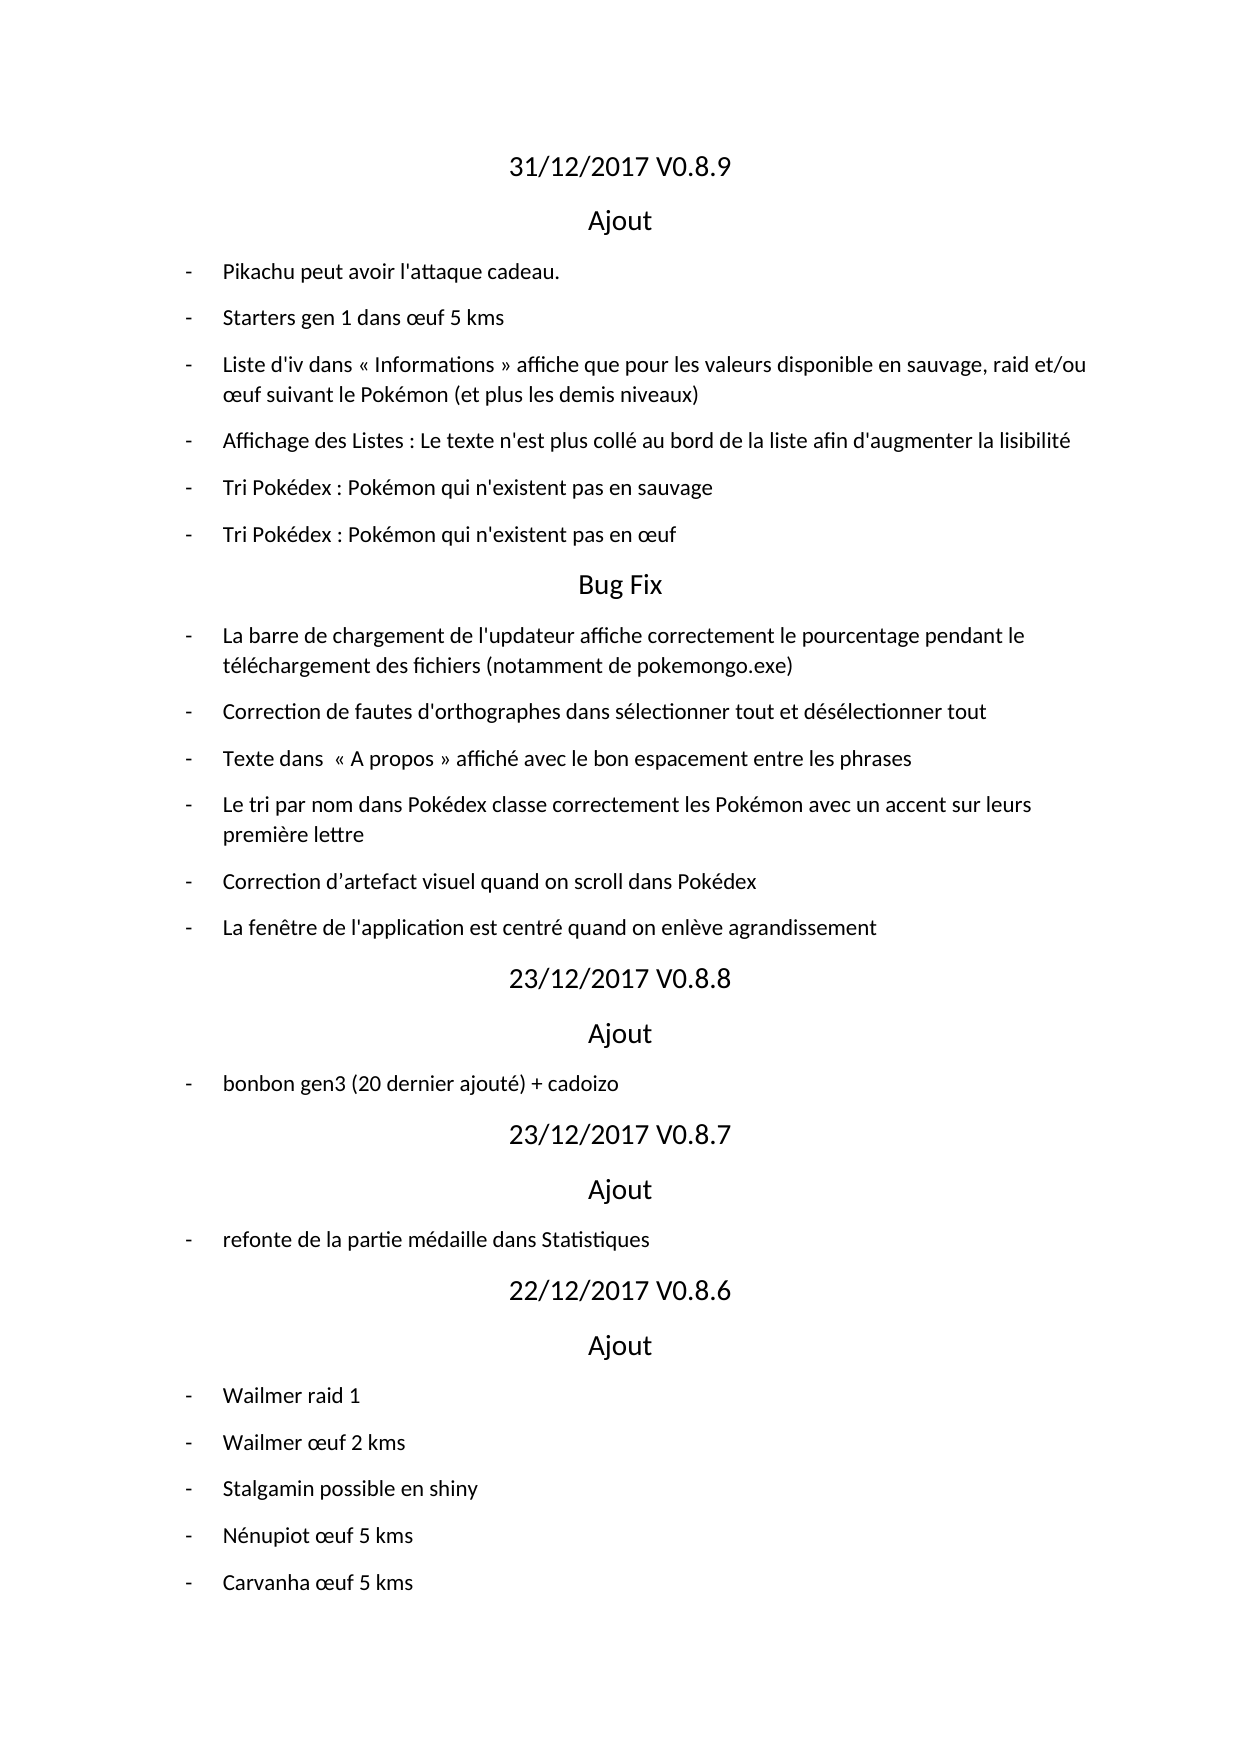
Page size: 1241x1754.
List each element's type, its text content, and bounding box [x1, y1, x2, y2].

list Correction d’artefact visuel quand on scroll dans Pokédex [185, 867, 1093, 895]
text 22/12/2017 V0.8.6 [148, 1272, 1093, 1308]
list Stalgamin possible en shiny [185, 1474, 1093, 1502]
list Tri Pokédex : Pokémon qui n'existent pas en sauvage [185, 473, 1093, 501]
text 31/12/2017 V0.8.9 [148, 148, 1093, 183]
text Ajout [148, 1327, 1093, 1362]
list Correction de fautes d'orthographes dans sélectionner tout et désélectionner tout [185, 697, 1093, 725]
text Ajout [148, 1015, 1093, 1050]
list Le tri par nom dans Pokédex classe correctement les Pokémon avec un accent sur leurs première lettre [185, 791, 1093, 848]
list Texte dans « A propos » affiché avec le bon espacement entre les phrases [185, 744, 1093, 772]
list La barre de chargement de l'updateur affiche correctement le pourcentage pendant le téléchargement des fichiers (notamment de pokemongo.exe) [185, 621, 1093, 679]
list Pikachu peut avoir l'attaque cadeau. [185, 257, 1093, 285]
list Wailmer œuf 2 kms [185, 1428, 1093, 1456]
list refonte de la partie médaille dans Statistiques [185, 1225, 1093, 1253]
text 23/12/2017 V0.8.7 [148, 1116, 1093, 1152]
text 23/12/2017 V0.8.8 [148, 960, 1093, 996]
list Starters gen 1 dans œuf 5 kms [185, 303, 1093, 332]
list Liste d'iv dans « Informations » affiche que pour les valeurs disponible en sauvage, raid et/ou œuf suivant le Pokémon (et plus les demis niveaux) [185, 350, 1093, 408]
list Affichage des Listes : Le texte n'est plus collé au bord de la liste afin d'augmenter la lisibilité [185, 427, 1093, 454]
list Tri Pokédex : Pokémon qui n'existent pas en œuf [185, 520, 1093, 548]
text Ajout [148, 1171, 1093, 1206]
list Bug Fix [148, 566, 1093, 602]
list Wailmer raid 1 [185, 1381, 1093, 1409]
list La fenêtre de l'application est centré quand on enlève agrandissement [185, 913, 1093, 942]
list Nénupiot œuf 5 kms [185, 1521, 1093, 1549]
text Ajout [148, 202, 1093, 238]
list Carvanha œuf 5 kms [185, 1568, 1093, 1596]
list bonbon gen3 (20 dernier ajouté) + cadoizo [185, 1069, 1093, 1097]
